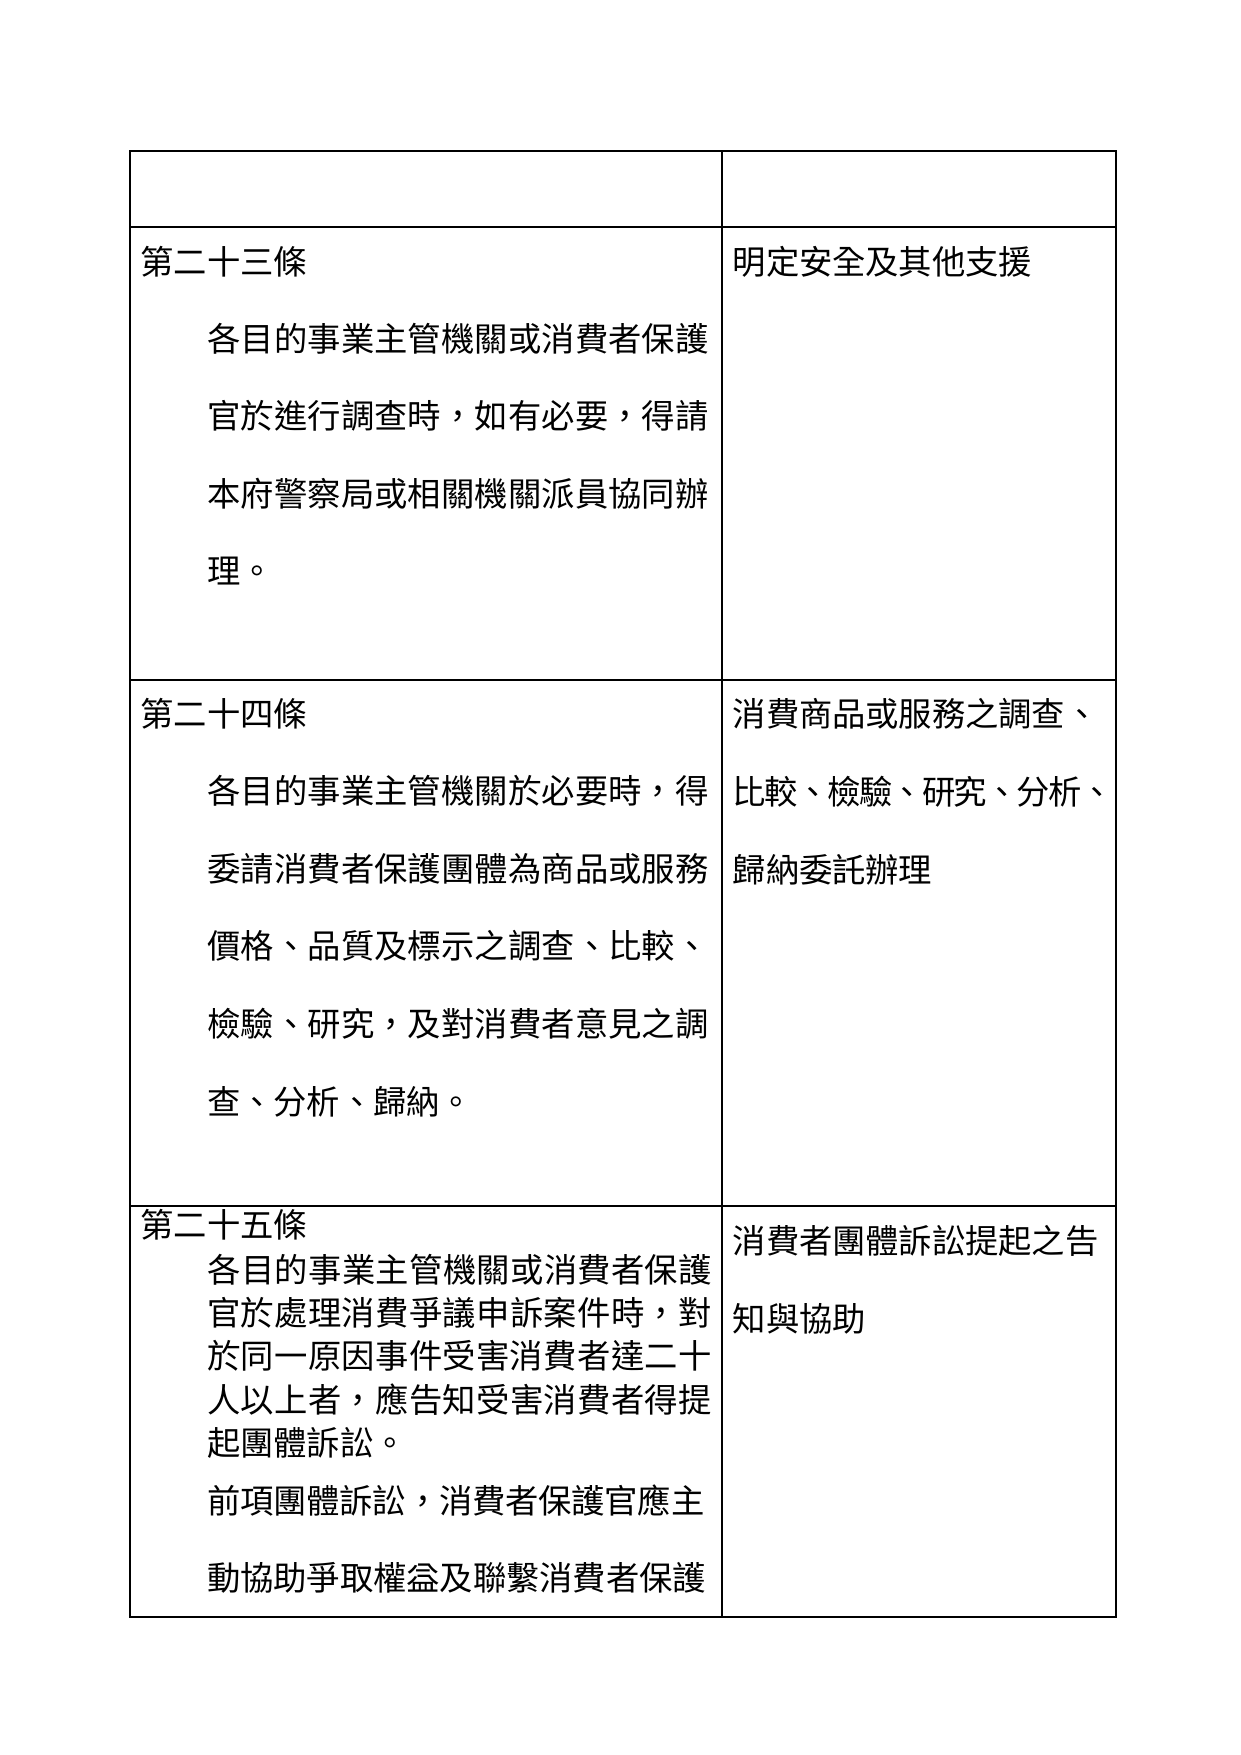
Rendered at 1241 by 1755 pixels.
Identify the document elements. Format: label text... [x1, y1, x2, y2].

table_header [723, 152, 1115, 226]
table_cell 第二十五條 各目的事業主管機關或消費者保護 官於處理消費爭議申訴案件時，對 於同一原因事件受害消費者達二十 人以上者，應告知受害消費者得提 起團體訴訟。 前項團體訴訟，消費者保護官應主 動協助爭取權益及聯繫消費者保護 [131, 1207, 721, 1616]
table_cell 消費者團體訴訟提起之告 知與協助 [723, 1207, 1115, 1616]
table_header [131, 152, 721, 226]
table_cell 第二十四條 各目的事業主管機關於必要時，得 委請消費者保護團體為商品或服務 價格、品質及標示之調查、比較、 檢驗、研究，及對消費者意見之調 查、分析、歸納。 [131, 681, 721, 1205]
table_cell 第二十三條 各目的事業主管機關或消費者保護 官於進行調查時，如有必要，得請 本府警察局或相關機關派員協同辦 理。 [131, 228, 721, 679]
table_cell 明定安全及其他支援 [723, 228, 1115, 679]
table_cell 消費商品或服務之調查、 比較、檢驗、研究、分析、 歸納委託辦理 [723, 681, 1115, 1205]
